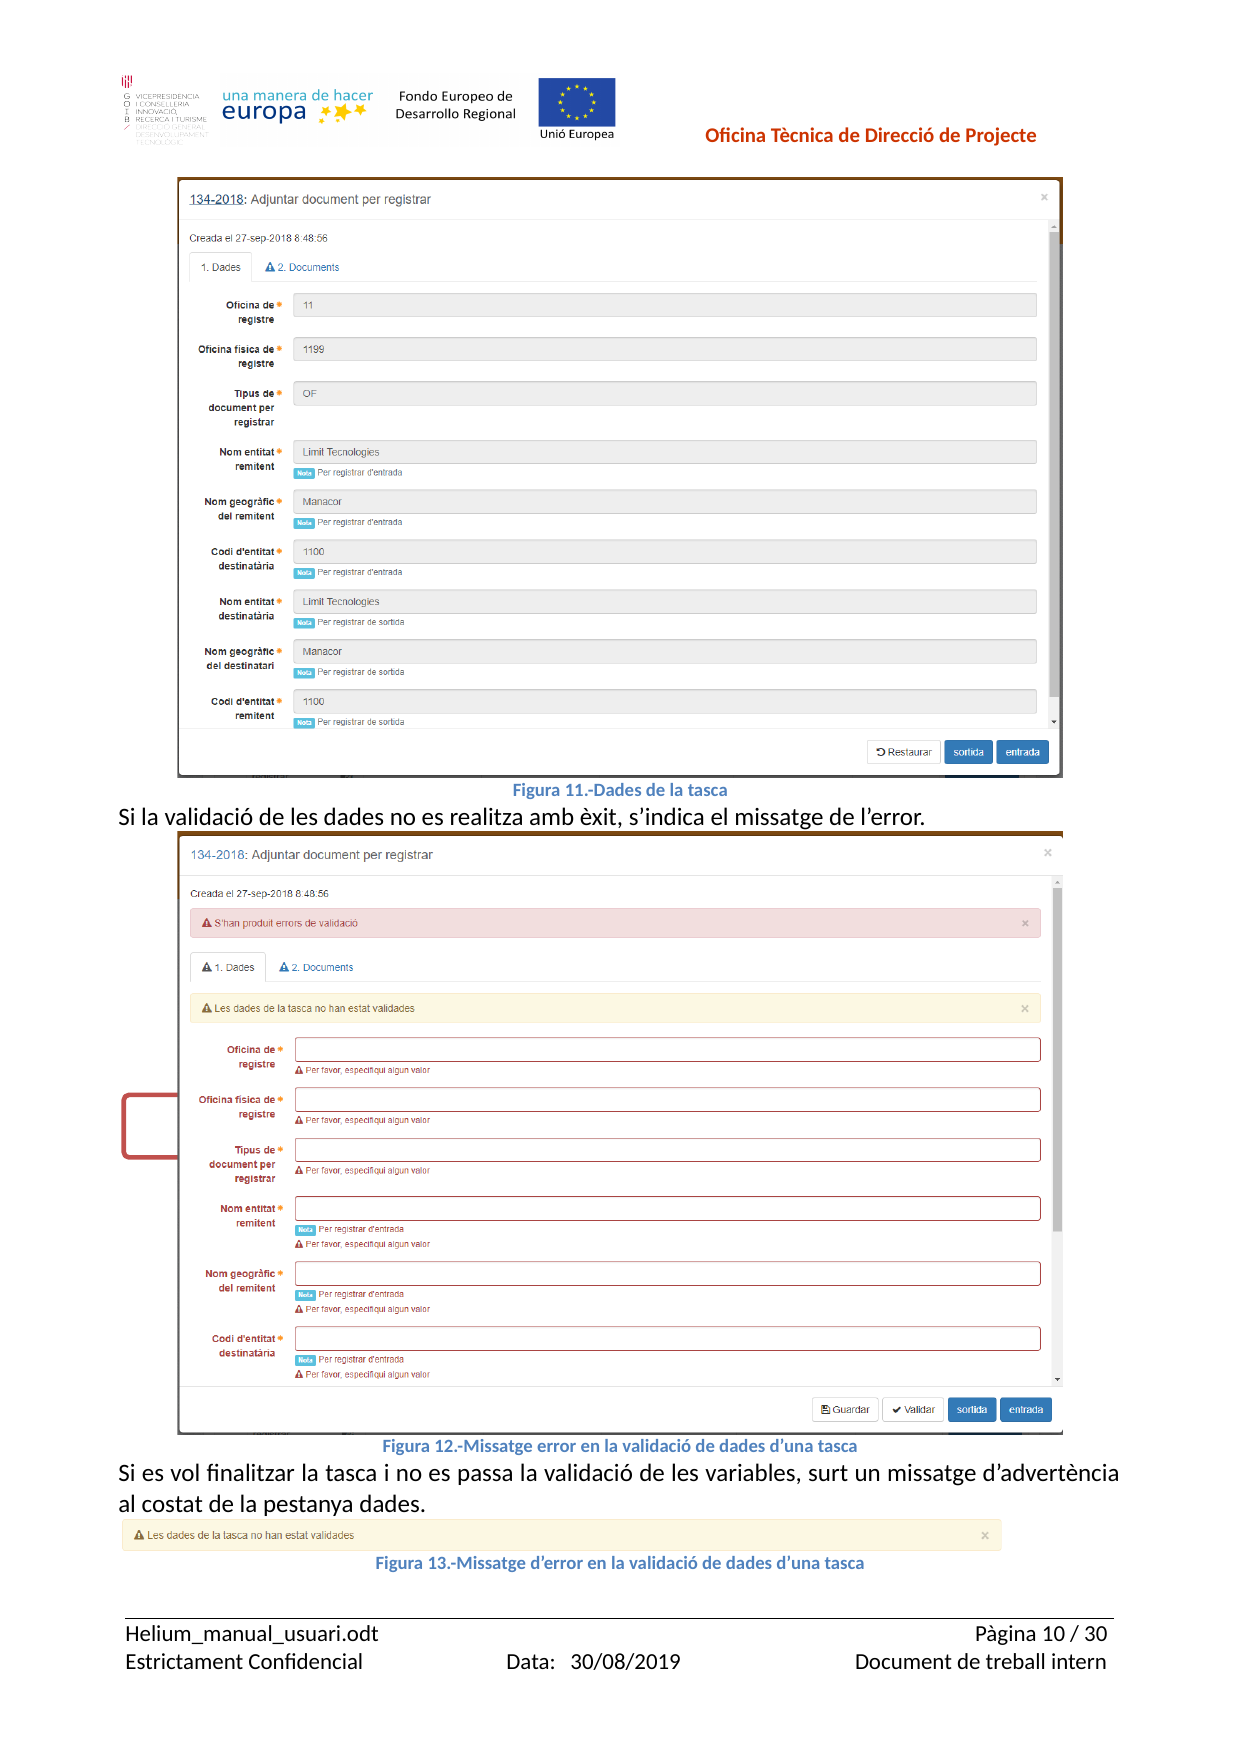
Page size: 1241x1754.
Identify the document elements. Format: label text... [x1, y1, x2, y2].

picture [177, 177, 1063, 778]
text Si es vol finalitzar la tasca i no es passa la validació de les variables, surt un missatge d’advertència al costat de la pestanya dades. [118, 1457, 1122, 1518]
picture [219, 73, 621, 147]
text Si la validació de les dades no es realitza amb èxit, s’indica el missatge de l’error. [118, 801, 1122, 831]
picture [118, 1518, 1004, 1552]
picture [177, 831, 1063, 1435]
text Figura 13.-Missatge d’error en la validació de dades d’una tasca [118, 1551, 1122, 1574]
text Figura 11.-Dades de la tasca [118, 778, 1122, 801]
picture [118, 73, 213, 147]
text Figura 12.-Missatge error en la validació de dades d’una tasca [118, 1434, 1122, 1457]
